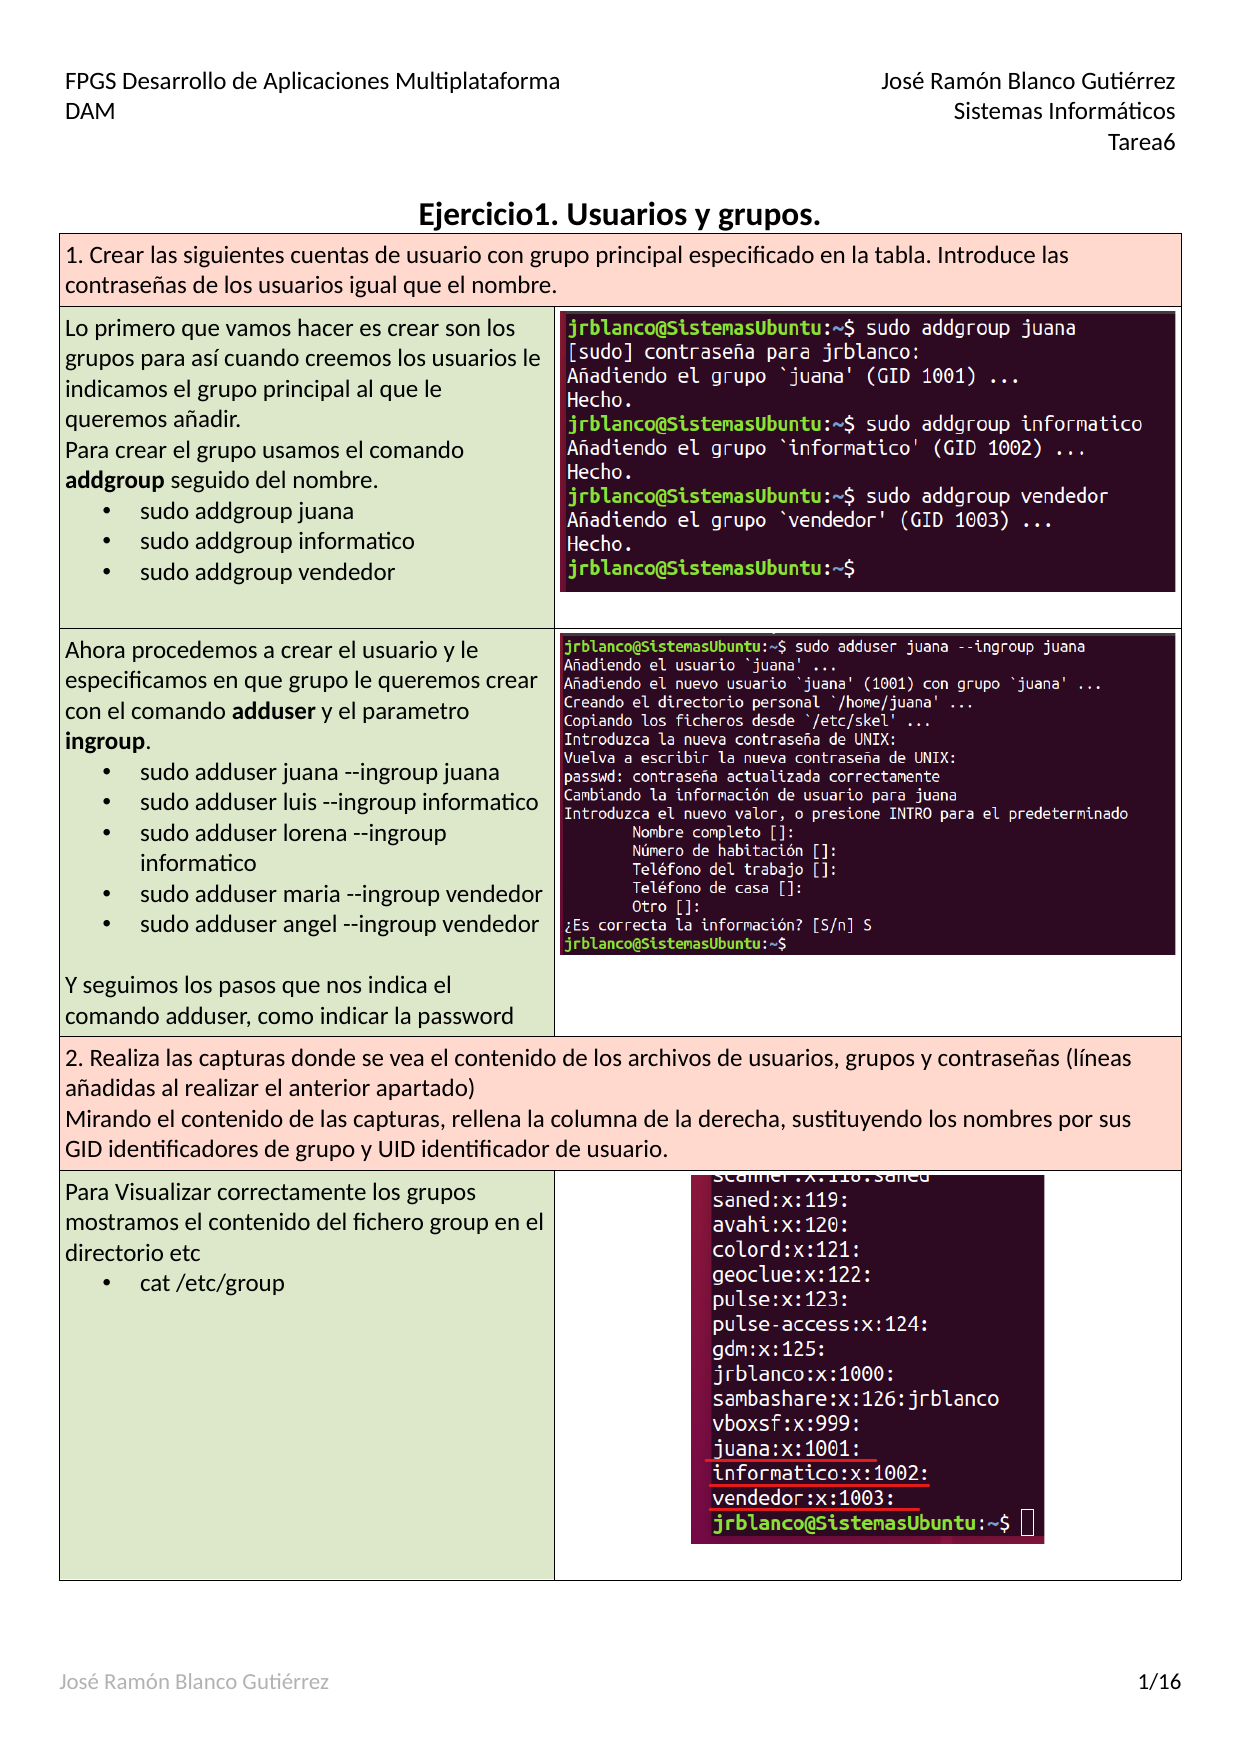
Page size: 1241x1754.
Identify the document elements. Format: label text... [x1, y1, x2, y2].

table_cell [555, 307, 1181, 628]
table_cell Lo primero que vamos hacer es crear son los grupos para así cuando creemos los usuarios le indicamos el grupo principal al que le queremos añadir. Para crear el grupo usamos el comando addgroup seguido del nombre. sudo addgroup juana sudo addgroup informatico sudo addgroup vendedor [60, 307, 554, 628]
table_cell [555, 1171, 1181, 1579]
picture [560, 311, 1176, 592]
text Ejercicio1. Usuarios y grupos. [59, 193, 1181, 233]
table_cell 2. Realiza las capturas donde se vea el contenido de los archivos de usuarios, grupos y contraseñas (líneas añadidas al realizar el anterior apartado) Mirando el contenido de las capturas, rellena la columna de la derecha, sustituyendo los nombres por sus GID identificadores de grupo y UID identificador de usuario. [60, 1037, 1181, 1170]
table_header 1. Crear las siguientes cuentas de usuario con grupo principal especificado en la tabla. Introduce las contraseñas de los usuarios igual que el nombre. [60, 234, 1181, 306]
picture [560, 633, 1176, 955]
table_cell Ahora procedemos a crear el usuario y le especificamos en que grupo le queremos crear con el comando adduser y el parametro ingroup. sudo adduser juana --ingroup juana sudo adduser luis --ingroup informatico sudo adduser lorena --ingroup informatico sudo adduser maria --ingroup vendedor sudo adduser angel --ingroup vendedor Y seguimos los pasos que nos indica el comando adduser, como indicar la password [60, 629, 554, 1036]
table_header José Ramón Blanco Gutiérrez Sistemas Informáticos Tarea6 [620, 59, 1181, 162]
table_header FPGS Desarrollo de Aplicaciones Multiplataforma DAM [59, 59, 620, 162]
table_cell [555, 629, 1181, 1036]
table_cell Para Visualizar correctamente los grupos mostramos el contenido del fichero group en el directorio etc cat /etc/group [60, 1171, 554, 1579]
picture [691, 1175, 1045, 1544]
